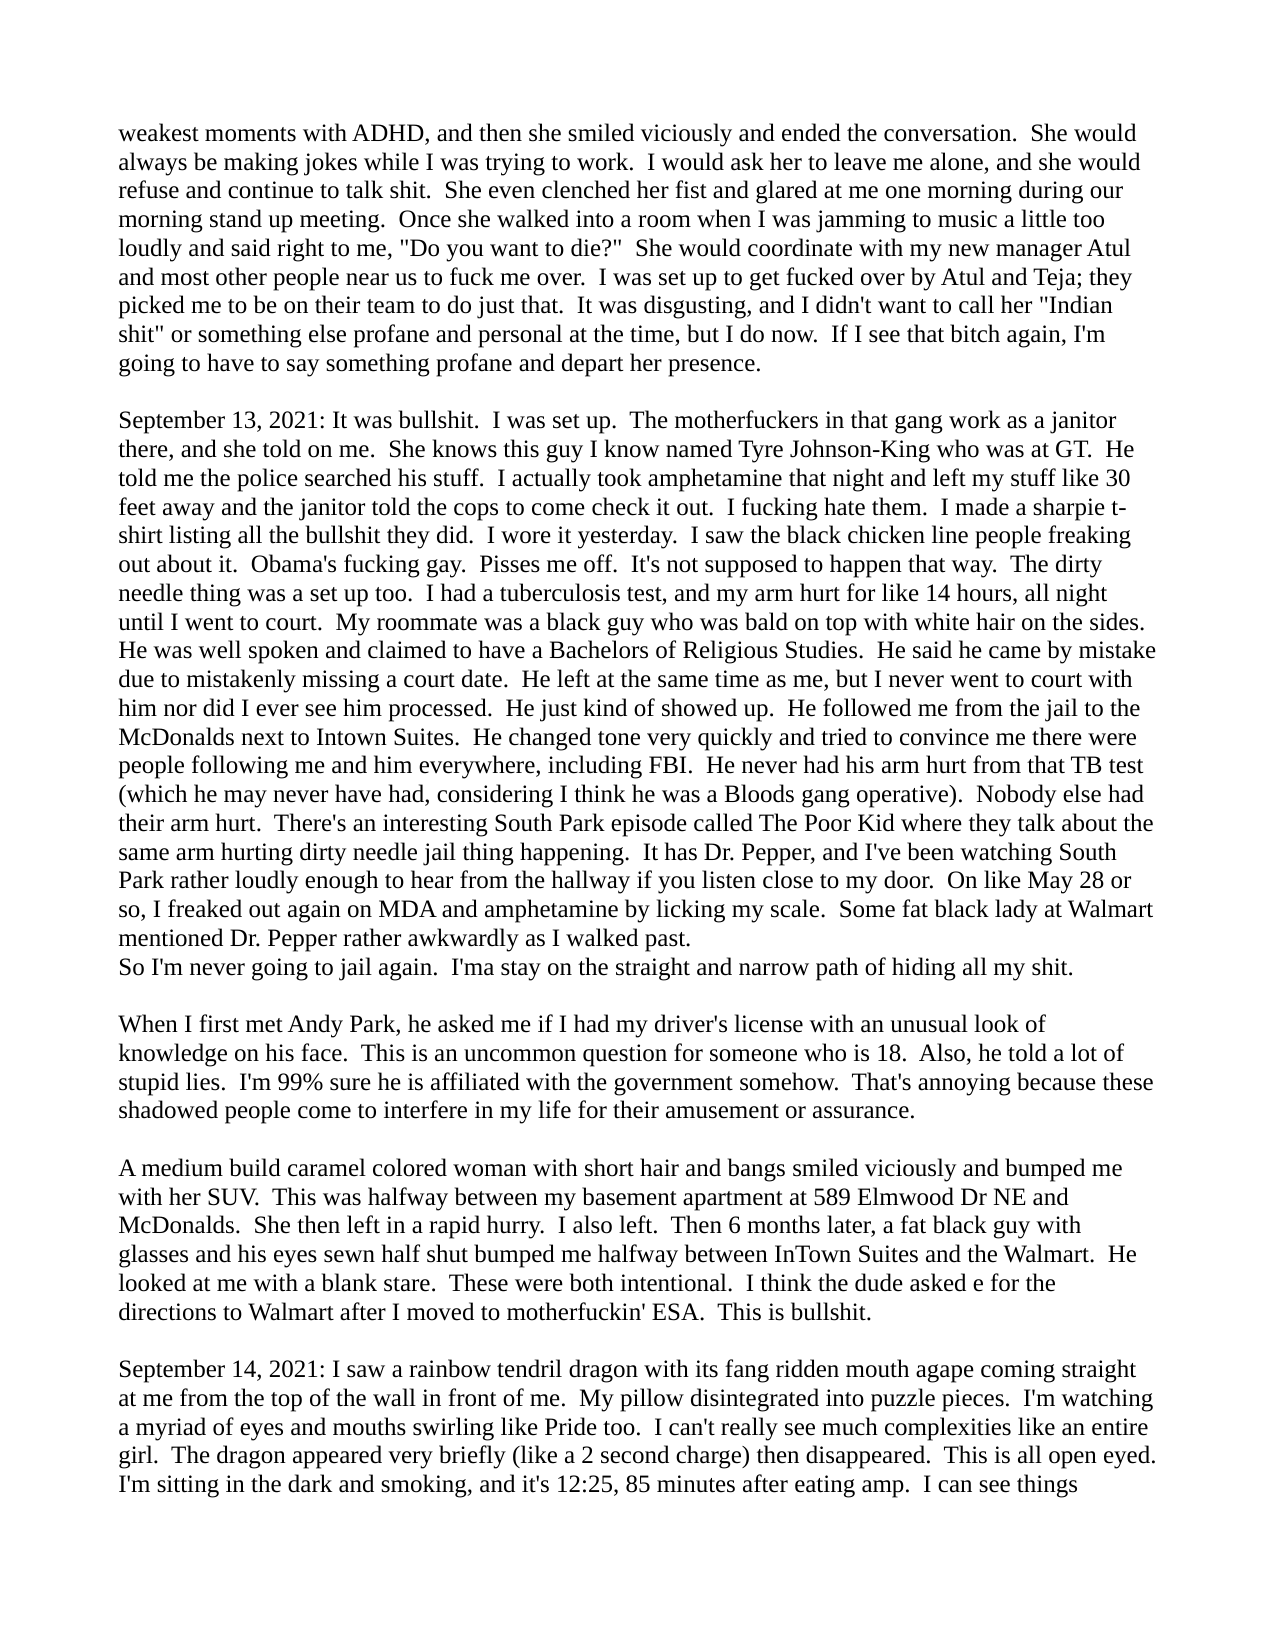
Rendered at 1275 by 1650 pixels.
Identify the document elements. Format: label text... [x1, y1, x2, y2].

text So I'm never going to jail again. I'ma stay on the straight and narrow path of hiding all my shit. [118, 952, 1157, 981]
text September 14, 2021: I saw a rainbow tendril dragon with its fang ridden mouth agape coming straight at me from the top of the wall in front of me. My pillow disintegrated into puzzle pieces. I'm watching a myriad of eyes and mouths swirling like Pride too. I can't really see much complexities like an entire girl. The dragon appeared very briefly (like a 2 second charge) then disappeared. This is all open eyed. I'm sitting in the dark and smoking, and it's 12:25, 85 minutes after eating amp. I can see things [118, 1354, 1157, 1498]
text A medium build caramel colored woman with short hair and bangs smiled viciously and bumped me with her SUV. This was halfway between my basement apartment at 589 Elmwood Dr NE and McDonalds. She then left in a rapid hurry. I also left. Then 6 months later, a fat black guy with glasses and his eyes sewn half shut bumped me halfway between InTown Suites and the Walmart. He looked at me with a blank stare. These were both intentional. I think the dude asked e for the directions to Walmart after I moved to motherfuckin' ESA. This is bullshit. [118, 1153, 1157, 1326]
text When I first met Andy Park, he asked me if I had my driver's license with an unusual look of knowledge on his face. This is an uncommon question for someone who is 18. Also, he told a lot of stupid lies. I'm 99% sure he is affiliated with the government somehow. That's annoying because these shadowed people come to interfere in my life for their amusement or assurance. [118, 1009, 1157, 1124]
text weakest moments with ADHD, and then she smiled viciously and ended the conversation. She would always be making jokes while I was trying to work. I would ask her to leave me alone, and she would refuse and continue to talk shit. She even clenched her fist and glared at me one morning during our morning stand up meeting. Once she walked into a room when I was jamming to music a little too loudly and said right to me, "Do you want to die?" She would coordinate with my new manager Atul and most other people near us to fuck me over. I was set up to get fucked over by Atul and Teja; they picked me to be on their team to do just that. It was disgusting, and I didn't want to call her "Indian shit" or something else profane and personal at the time, but I do now. If I see that bitch again, I'm going to have to say something profane and depart her presence. [118, 118, 1157, 377]
text September 13, 2021: It was bullshit. I was set up. The motherfuckers in that gang work as a janitor there, and she told on me. She knows this guy I know named Tyre Johnson-King who was at GT. He told me the police searched his stuff. I actually took amphetamine that night and left my stuff like 30 feet away and the janitor told the cops to come check it out. I fucking hate them. I made a sharpie t-shirt listing all the bullshit they did. I wore it yesterday. I saw the black chicken line people freaking out about it. Obama's fucking gay. Pisses me off. It's not supposed to happen that way. The dirty needle thing was a set up too. I had a tuberculosis test, and my arm hurt for like 14 hours, all night until I went to court. My roommate was a black guy who was bald on top with white hair on the sides. He was well spoken and claimed to have a Bachelors of Religious Studies. He said he came by mistake due to mistakenly missing a court date. He left at the same time as me, but I never went to court with him nor did I ever see him processed. He just kind of showed up. He followed me from the jail to the McDonalds next to Intown Suites. He changed tone very quickly and tried to convince me there were people following me and him everywhere, including FBI. He never had his arm hurt from that TB test (which he may never have had, considering I think he was a Bloods gang operative). Nobody else had their arm hurt. There's an interesting South Park episode called The Poor Kid where they talk about the same arm hurting dirty needle jail thing happening. It has Dr. Pepper, and I've been watching South Park rather loudly enough to hear from the hallway if you listen close to my door. On like May 28 or so, I freaked out again on MDA and amphetamine by licking my scale. Some fat black lady at Walmart mentioned Dr. Pepper rather awkwardly as I walked past. [118, 406, 1157, 952]
